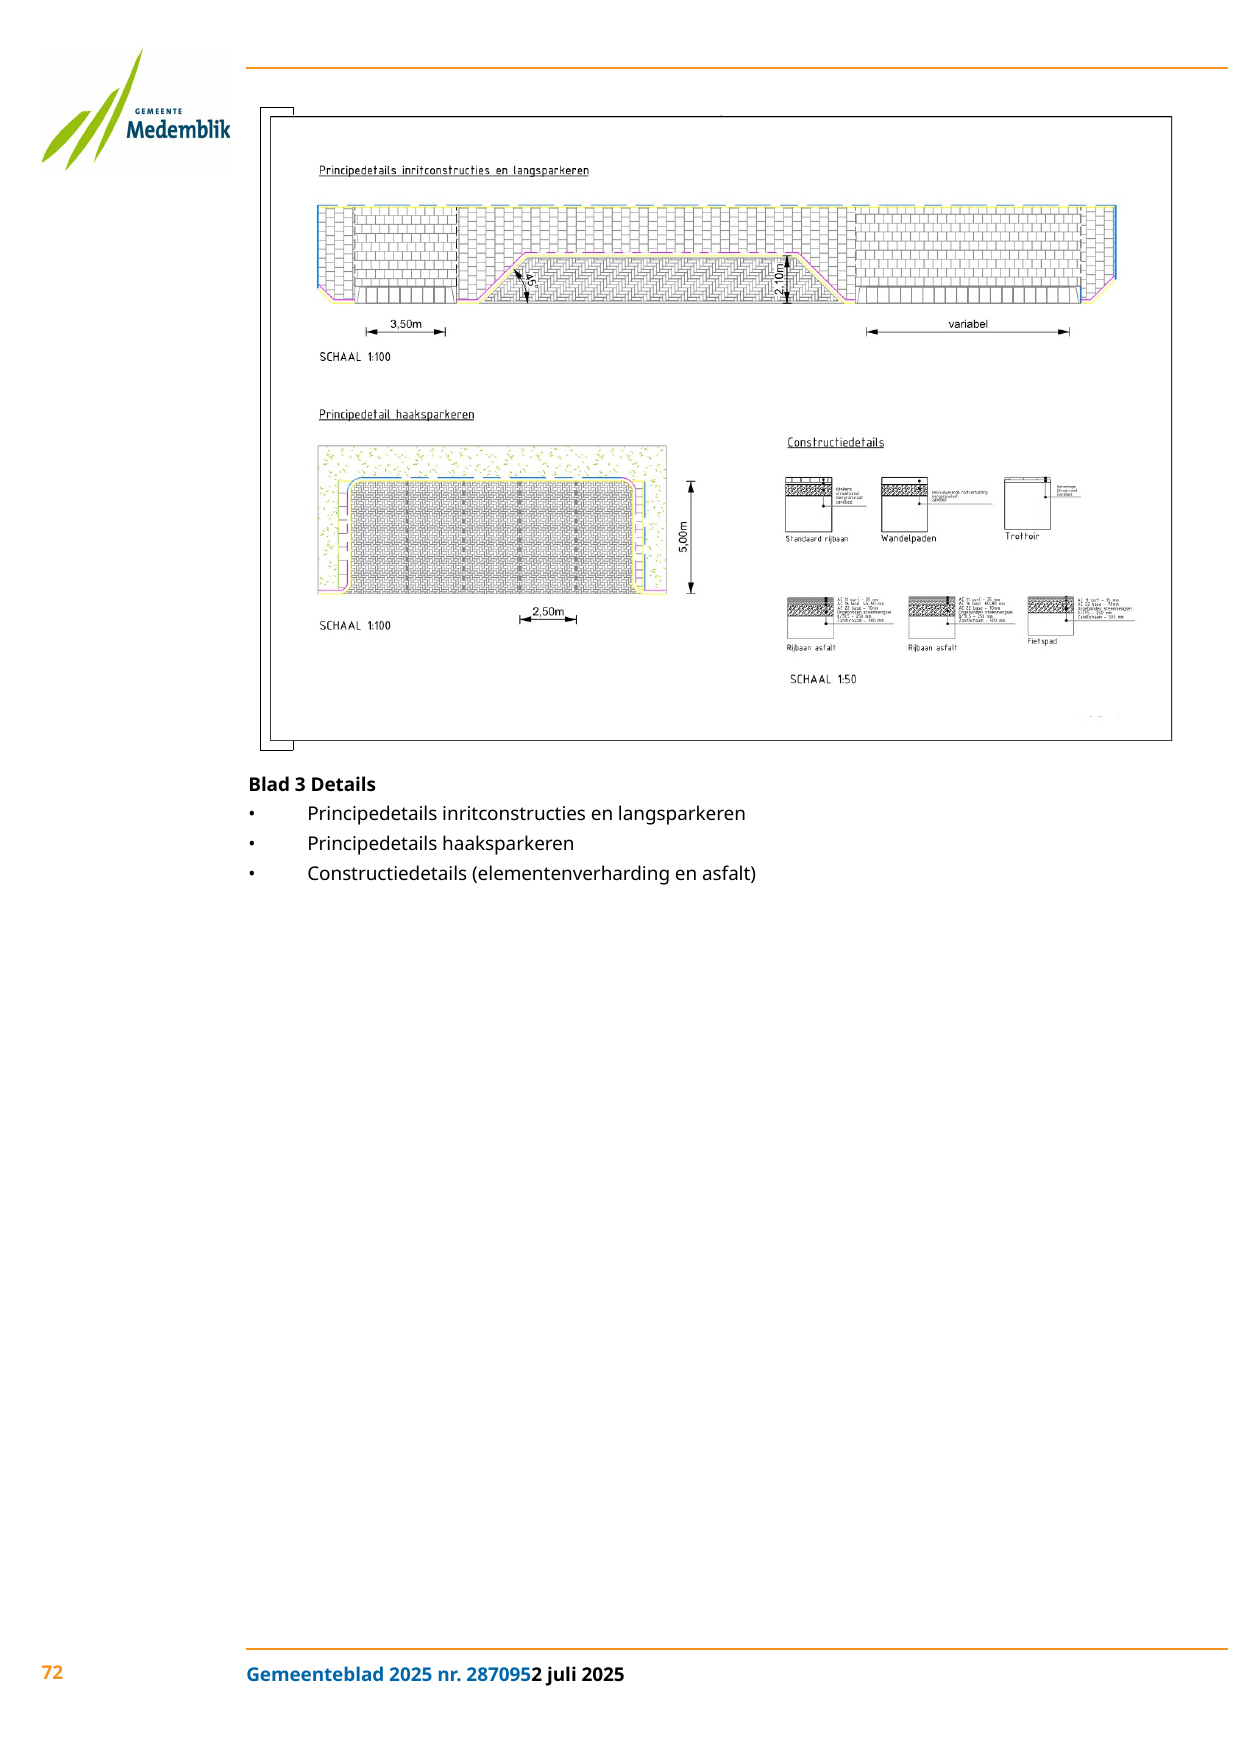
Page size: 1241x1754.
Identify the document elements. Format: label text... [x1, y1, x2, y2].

list Principedetails haaksparkeren [248, 830, 1152, 856]
list Principedetails inritconstructies en langsparkeren [248, 801, 1152, 826]
text Blad 3 Details [248, 771, 1152, 797]
list Constructiedetails (elementenverharding en asfalt) [248, 860, 1152, 886]
picture [41, 47, 231, 172]
picture [268, 115, 1173, 741]
